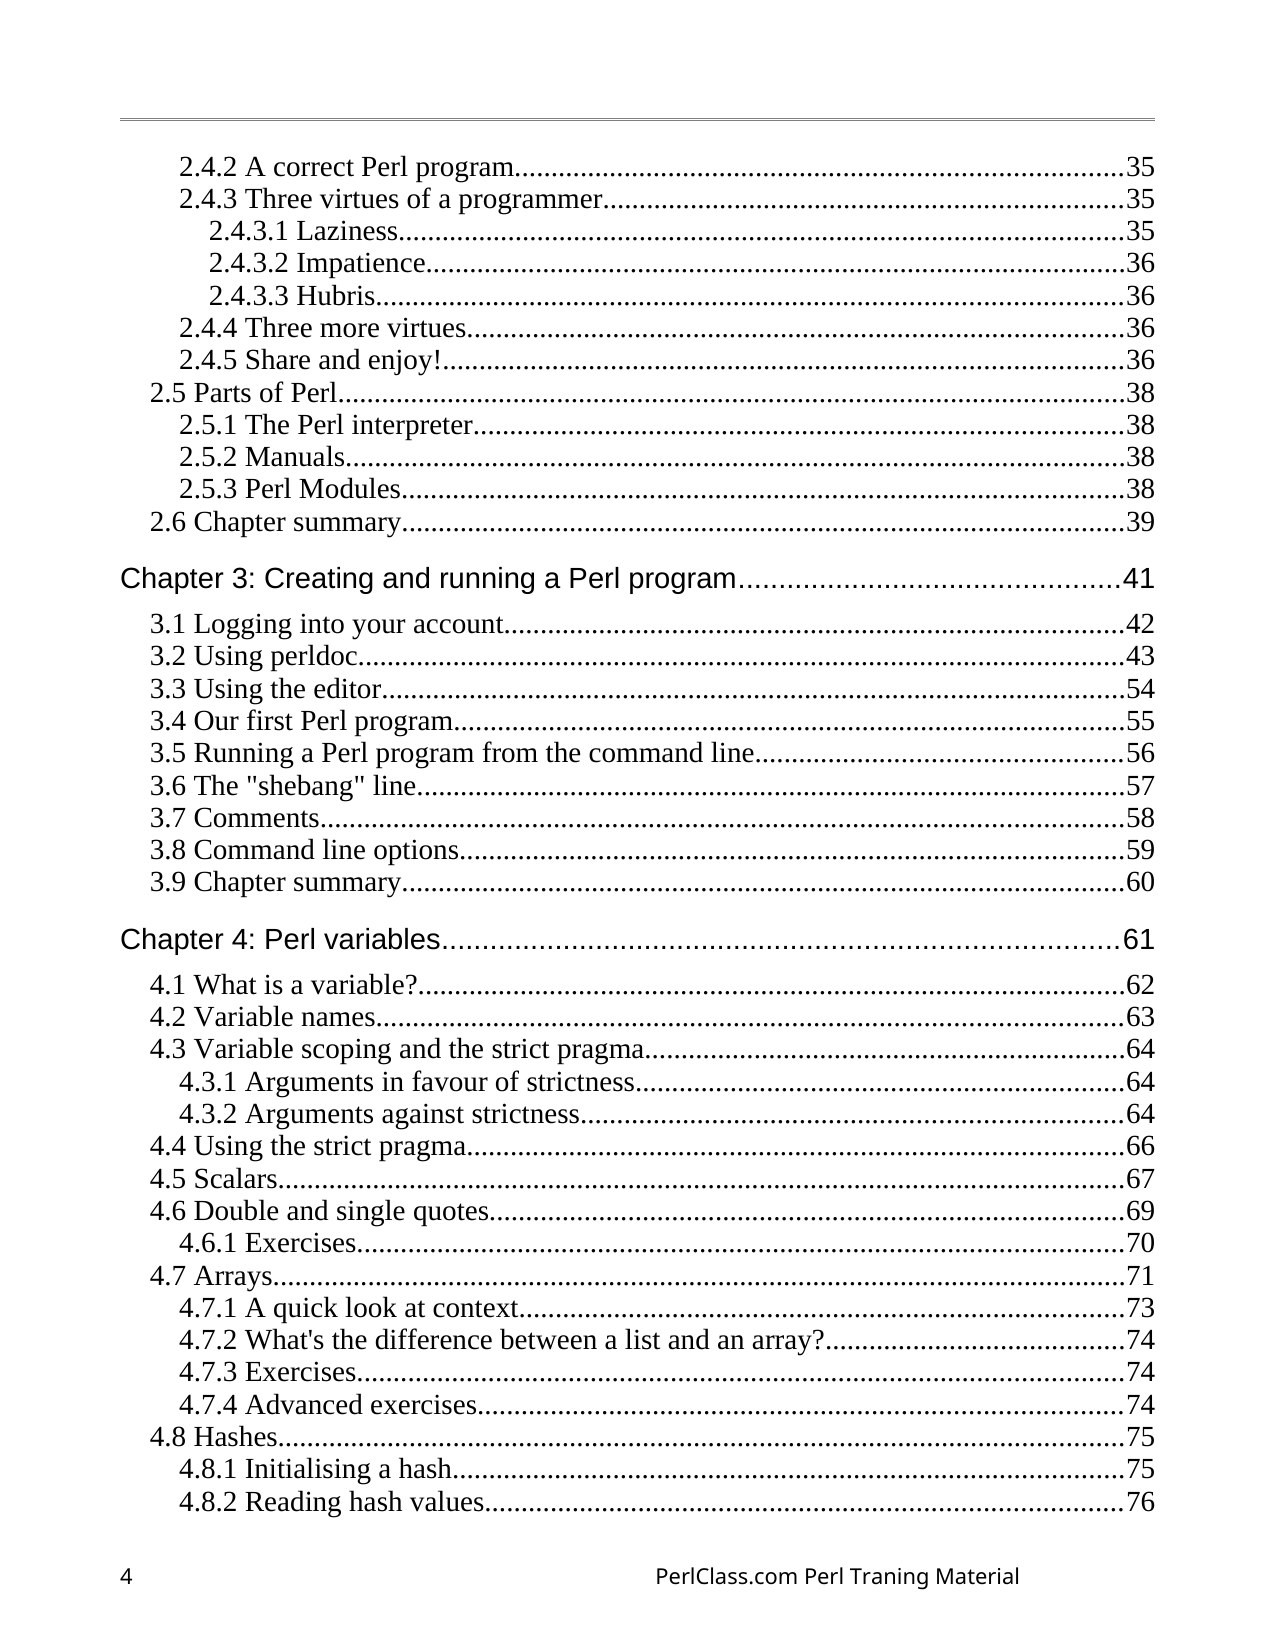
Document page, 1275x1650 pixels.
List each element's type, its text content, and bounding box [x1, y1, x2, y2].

text 3.4 Our first Perl program 55 [149, 704, 1155, 737]
text 4.1 What is a variable? 62 [149, 968, 1155, 1001]
text 4.8 Hashes 75 [149, 1420, 1155, 1453]
text 3.1 Logging into your account 42 [149, 607, 1155, 640]
text 4.6.1 Exercises 70 [179, 1227, 1155, 1259]
text 4.7.3 Exercises 74 [179, 1356, 1155, 1388]
text 4.3.1 Arguments in favour of strictness 64 [179, 1065, 1155, 1097]
text 4.5 Scalars 67 [149, 1162, 1155, 1194]
text 3.6 The "shebang" line 57 [149, 769, 1155, 801]
text 3.9 Chapter summary 60 [149, 866, 1155, 898]
text 4.7.1 A quick look at context 73 [179, 1291, 1155, 1323]
text 4.3 Variable scoping and the strict pragma 64 [149, 1033, 1155, 1065]
text 4.8.2 Reading hash values 76 [179, 1485, 1155, 1517]
text 4.6 Double and single quotes 69 [149, 1194, 1155, 1227]
text 2.4.5 Share and enjoy! 36 [179, 344, 1155, 376]
text 4.8.1 Initialising a hash 75 [179, 1453, 1155, 1485]
text 2.5.3 Perl Modules 38 [179, 473, 1155, 505]
text 3.2 Using perldoc 43 [149, 640, 1155, 672]
text 2.4.4 Three more virtues 36 [179, 311, 1155, 344]
text 2.4.2 A correct Perl program... 35 [179, 150, 1155, 182]
text 2.6 Chapter summary 39 [149, 505, 1155, 537]
subtitle Chapter 4: Perl variables 61 [120, 923, 1155, 956]
text 4.7 Arrays 71 [149, 1259, 1155, 1291]
text 2.5 Parts of Perl 38 [149, 376, 1155, 408]
text 2.4.3.2 Impatience 36 [208, 247, 1155, 279]
text 4.3.2 Arguments against strictness 64 [179, 1097, 1155, 1130]
text 4.4 Using the strict pragma 66 [149, 1130, 1155, 1162]
text 4.2 Variable names 63 [149, 1001, 1155, 1033]
text 2.5.2 Manuals 38 [179, 441, 1155, 473]
text 2.4.3 Three virtues of a programmer 35 [179, 182, 1155, 214]
text 3.5 Running a Perl program from the command line 56 [149, 737, 1155, 769]
text 2.4.3.3 Hubris 36 [208, 279, 1155, 311]
text 3.3 Using the editor 54 [149, 672, 1155, 704]
text 2.4.3.1 Laziness 35 [208, 214, 1155, 247]
text 4.7.4 Advanced exercises 74 [179, 1388, 1155, 1420]
text 4.7.2 What's the difference between a list and an array? 74 [179, 1323, 1155, 1356]
text 2.5.1 The Perl interpreter 38 [179, 408, 1155, 441]
subtitle Chapter 3: Creating and running a Perl program 41 [120, 562, 1155, 595]
text 3.7 Comments 58 [149, 801, 1155, 833]
text 3.8 Command line options 59 [149, 833, 1155, 866]
